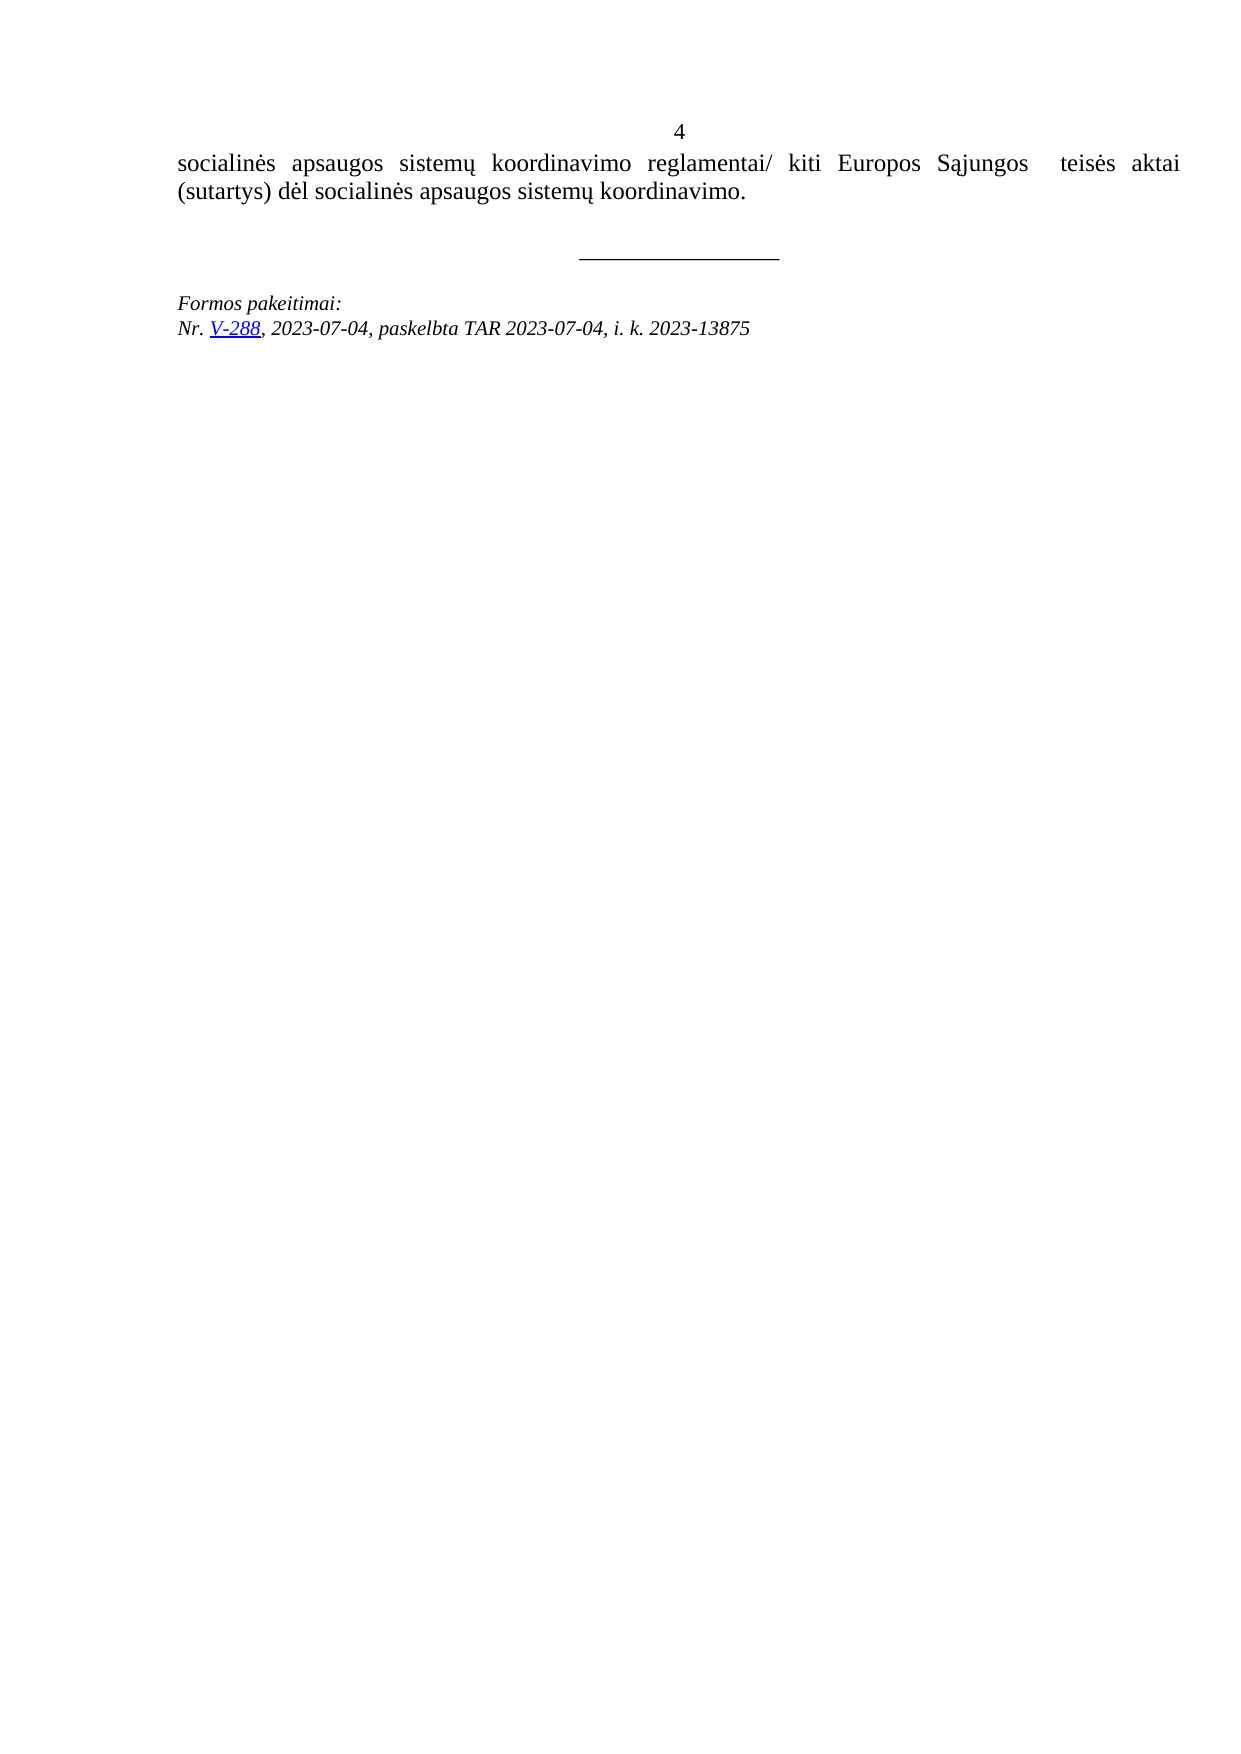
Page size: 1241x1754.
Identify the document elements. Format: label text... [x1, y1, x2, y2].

text Formos pakeitimai: [177, 291, 1181, 315]
text ________________ [177, 234, 1181, 263]
text Nr. V-288, 2023-07-04, paskelbta TAR 2023-07-04, i. k. 2023-13875 [177, 315, 1181, 339]
text socialinės apsaugos sistemų koordinavimo reglamentai/ kiti Europos Sąjungos teisės aktai (sutartys) dėl socialinės apsaugos sistemų koordinavimo. [177, 148, 1181, 205]
